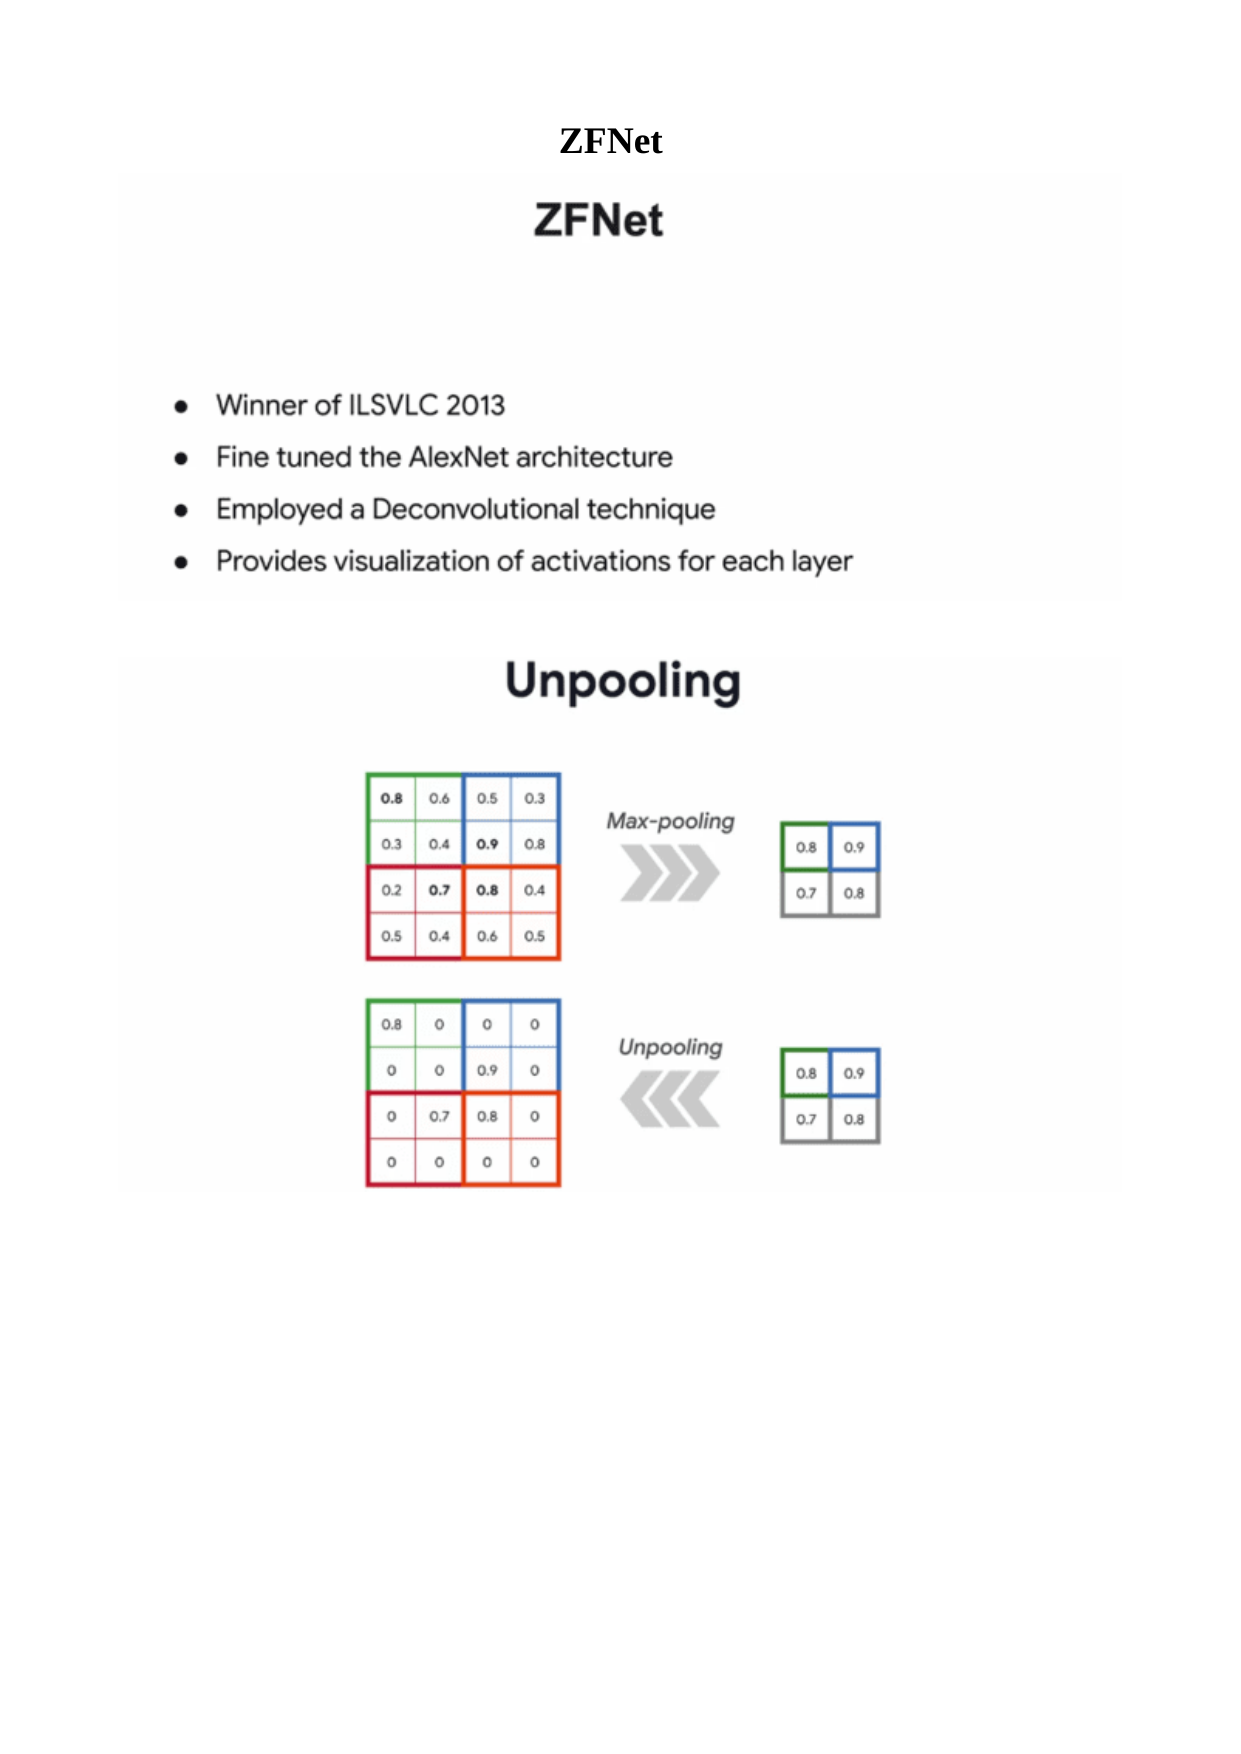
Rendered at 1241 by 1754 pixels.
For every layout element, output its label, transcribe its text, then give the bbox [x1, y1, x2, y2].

picture [118, 173, 1123, 601]
subtitle ZFNet [118, 118, 1122, 161]
picture [118, 657, 1123, 1192]
